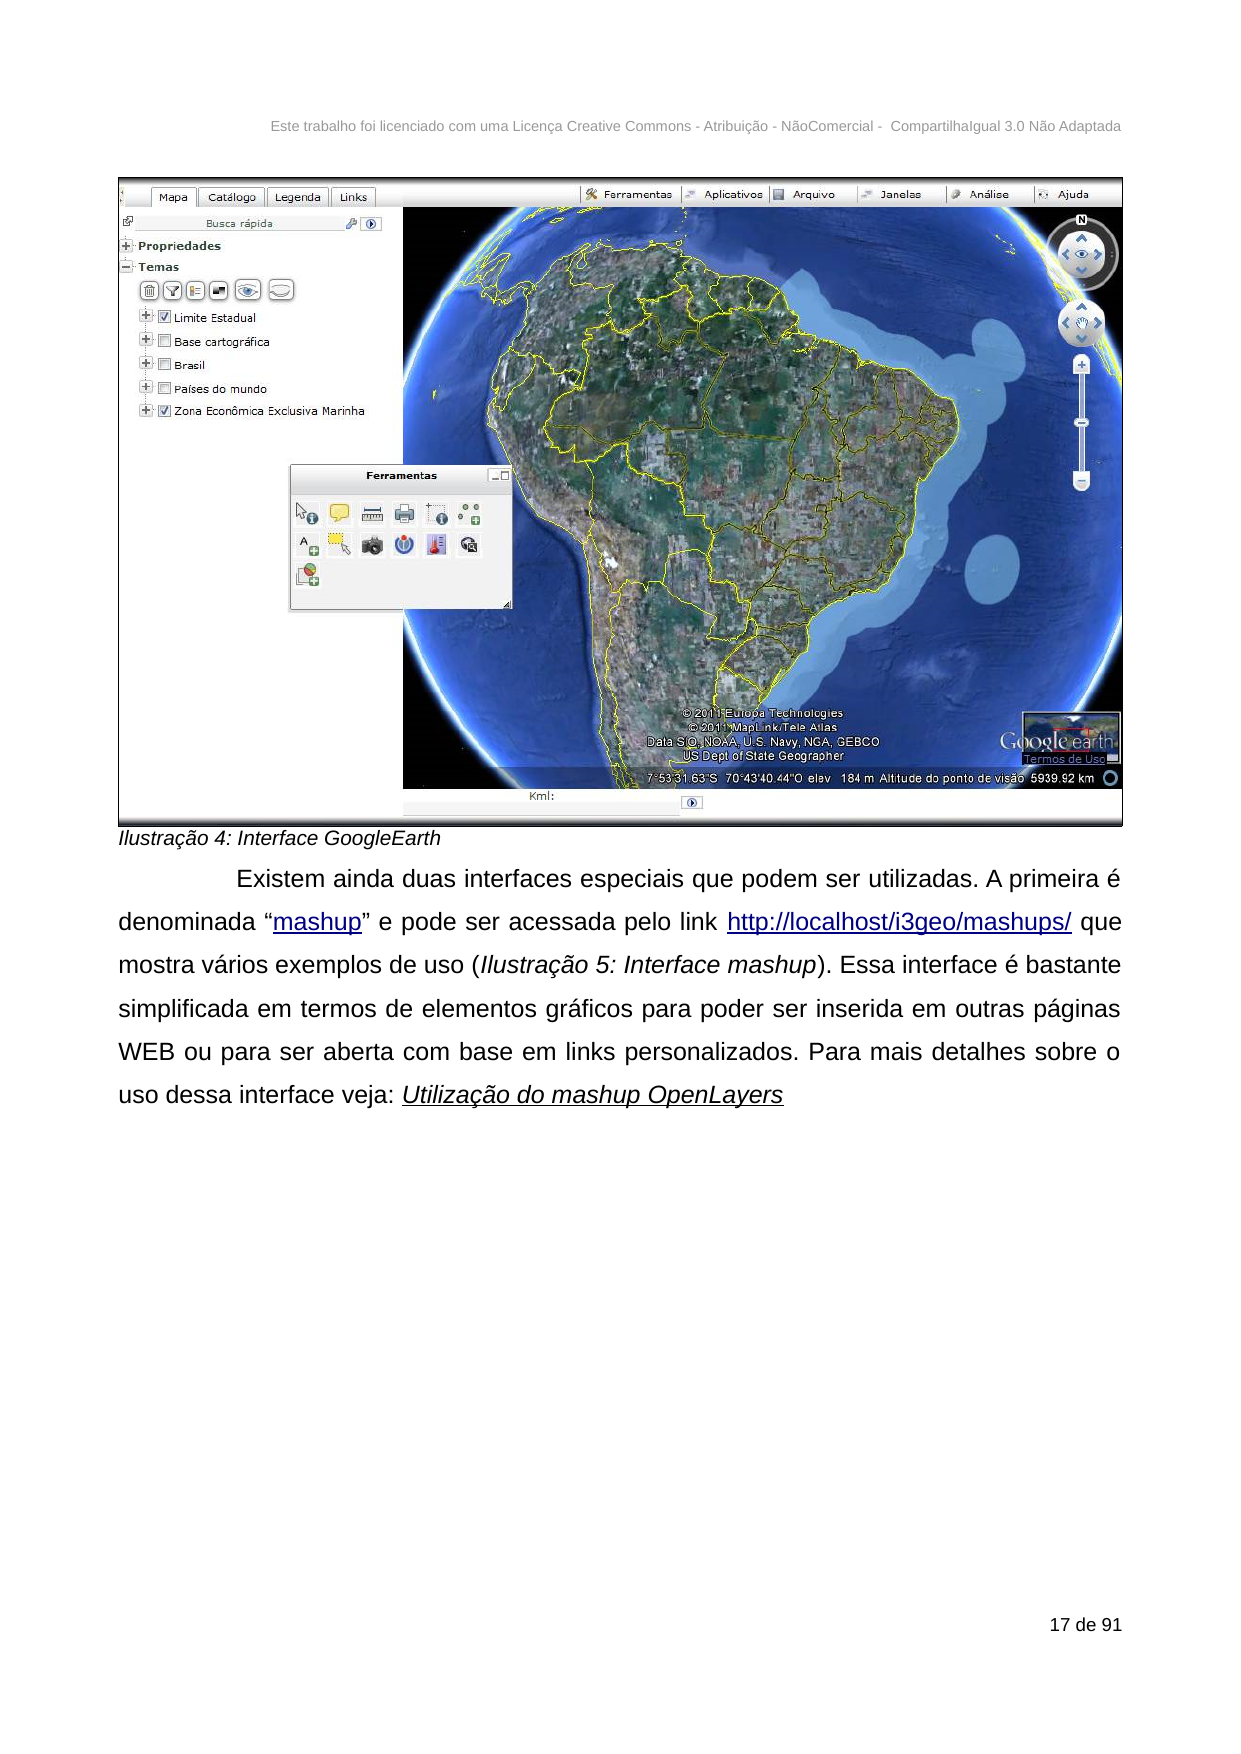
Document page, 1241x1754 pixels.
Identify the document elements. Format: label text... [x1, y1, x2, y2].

text Ilustração 4: Interface GoogleEarth [118, 827, 1122, 850]
text Existem ainda duas interfaces especiais que podem ser utilizadas. A primeira é denominada “mashup” e pode ser acessada pelo link http://localhost/i3geo/mashups/ que mostra vários exemplos de uso (Ilustração 5: Interface mashup). Essa interface é bastante simplificada em termos de elementos gráficos para poder ser inserida em outras páginas WEB ou para ser aberta com base em links personalizados. Para mais detalhes sobre o uso dessa interface veja: Utilização do mashup OpenLayers [118, 850, 1122, 1108]
text [118, 164, 1122, 177]
picture [119, 178, 1122, 826]
